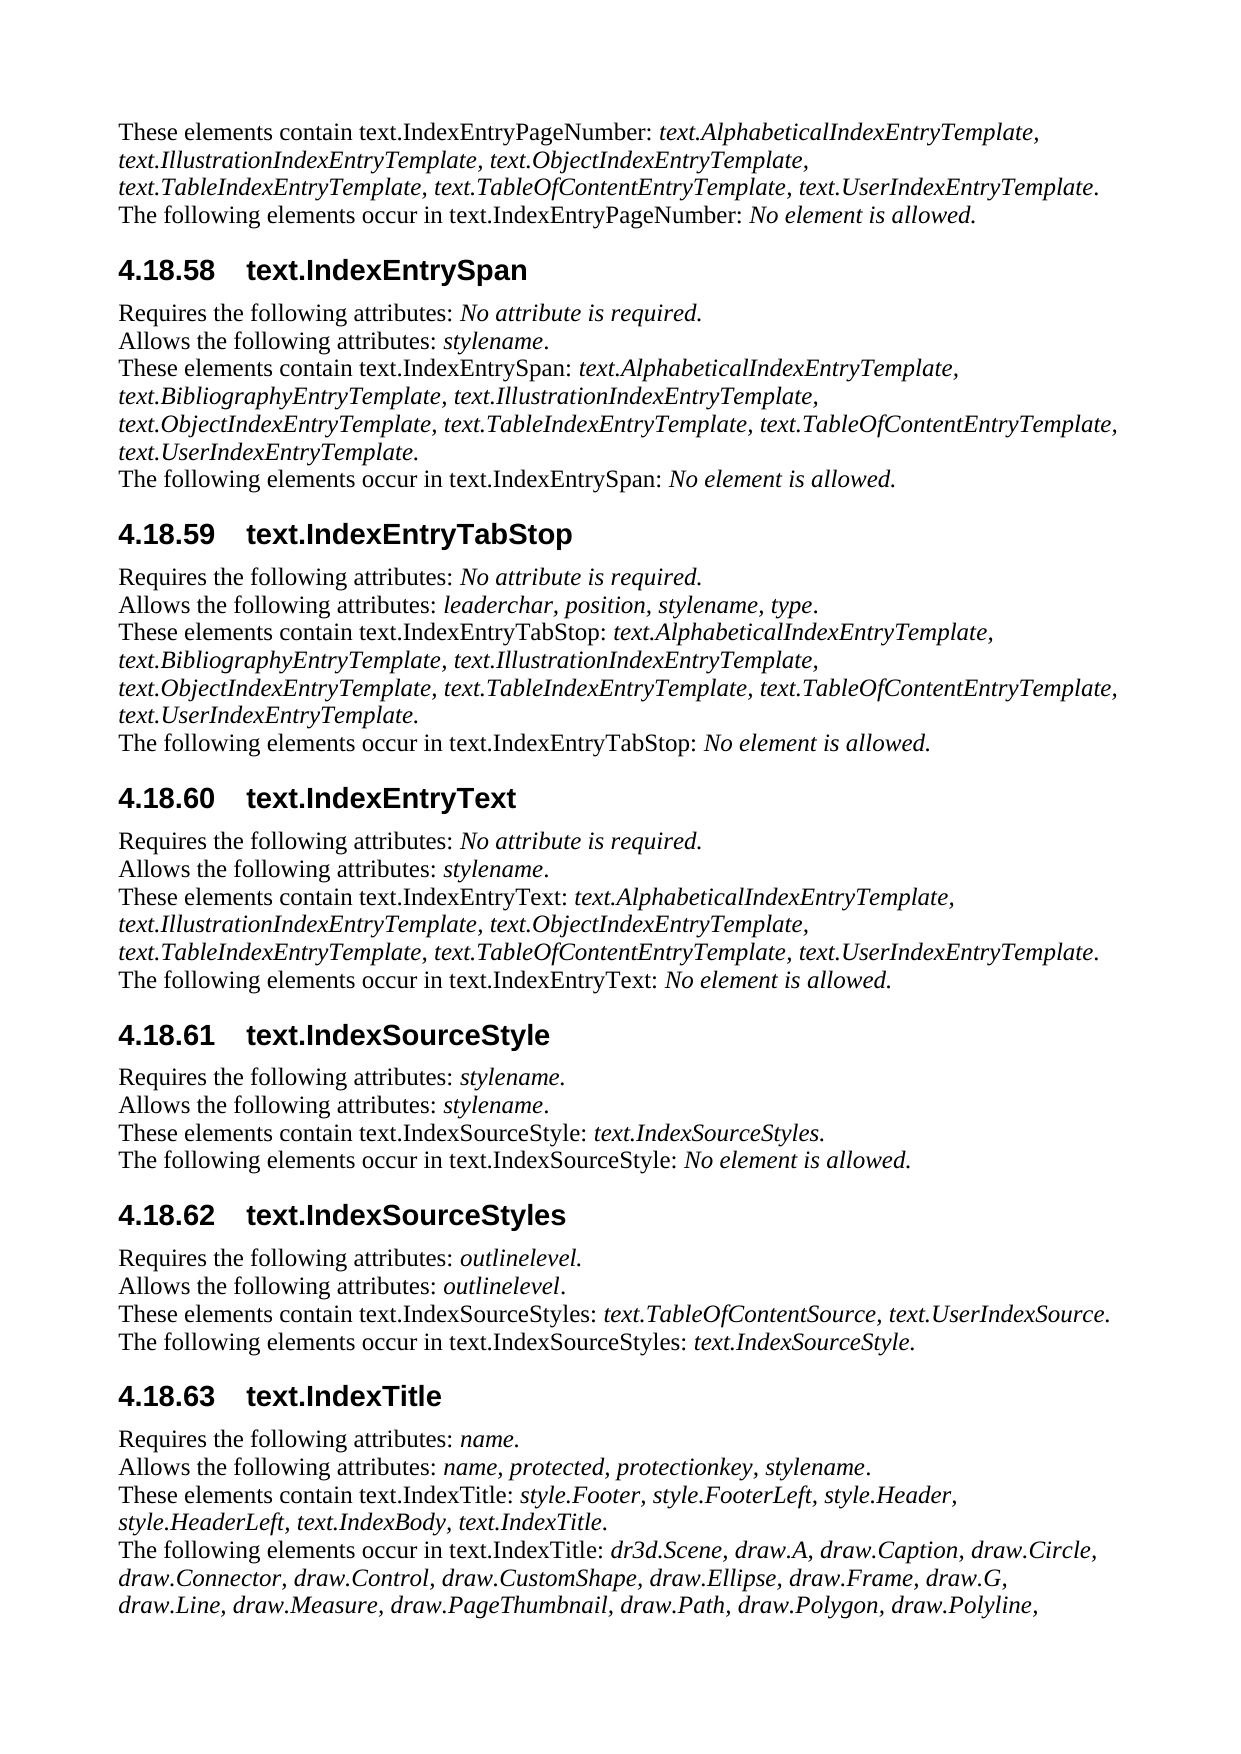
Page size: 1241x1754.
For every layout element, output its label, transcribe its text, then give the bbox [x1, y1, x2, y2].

text Allows the following attributes: name, protected, protectionkey, stylename. [118, 1453, 1122, 1481]
subtitle text.IndexEntryTabStop [118, 518, 1122, 551]
text The following elements occur in text.IndexSourceStyles: text.IndexSourceStyle. [118, 1328, 1122, 1355]
text Allows the following attributes: stylename. [118, 1091, 1122, 1119]
text Requires the following attributes: No attribute is required. [118, 299, 1122, 327]
subtitle text.IndexSourceStyle [118, 1018, 1122, 1051]
text The following elements occur in text.IndexEntryTabStop: No element is allowed. [118, 729, 1122, 757]
text These elements contain text.IndexEntrySpan: text.AlphabeticalIndexEntryTemplate, text.BibliographyEntryTemplate, text.IllustrationIndexEntryTemplate, text.ObjectIndexEntryTemplate, text.TableIndexEntryTemplate, text.TableOfContentEntryTemplate, text.UserIndexEntryTemplate. [118, 354, 1122, 465]
text The following elements occur in text.IndexSourceStyle: No element is allowed. [118, 1147, 1122, 1174]
subtitle text.IndexEntryText [118, 782, 1122, 815]
text These elements contain text.IndexTitle: style.Footer, style.FooterLeft, style.Header, style.HeaderLeft, text.IndexBody, text.IndexTitle. [118, 1481, 1122, 1536]
subtitle text.IndexSourceStyles [118, 1199, 1122, 1232]
text The following elements occur in text.IndexTitle: dr3d.Scene, draw.A, draw.Caption, draw.Circle, draw.Connector, draw.Control, draw.CustomShape, draw.Ellipse, draw.Frame, draw.G, draw.Line, draw.Measure, draw.PageThumbnail, draw.Path, draw.Polygon, draw.Polyline, [118, 1536, 1122, 1619]
text Requires the following attributes: No attribute is required. [118, 563, 1122, 591]
text Allows the following attributes: outlinelevel. [118, 1272, 1122, 1300]
text These elements contain text.IndexEntryText: text.AlphabeticalIndexEntryTemplate, text.IllustrationIndexEntryTemplate, text.ObjectIndexEntryTemplate, text.TableIndexEntryTemplate, text.TableOfContentEntryTemplate, text.UserIndexEntryTemplate. [118, 883, 1122, 966]
text Allows the following attributes: stylename. [118, 327, 1122, 354]
text These elements contain text.IndexEntryTabStop: text.AlphabeticalIndexEntryTemplate, text.BibliographyEntryTemplate, text.IllustrationIndexEntryTemplate, text.ObjectIndexEntryTemplate, text.TableIndexEntryTemplate, text.TableOfContentEntryTemplate, text.UserIndexEntryTemplate. [118, 618, 1122, 729]
text Allows the following attributes: leaderchar, position, stylename, type. [118, 591, 1122, 618]
text Requires the following attributes: stylename. [118, 1063, 1122, 1091]
text These elements contain text.IndexEntryPageNumber: text.AlphabeticalIndexEntryTemplate, text.IllustrationIndexEntryTemplate, text.ObjectIndexEntryTemplate, text.TableIndexEntryTemplate, text.TableOfContentEntryTemplate, text.UserIndexEntryTemplate. [118, 118, 1122, 201]
text These elements contain text.IndexSourceStyle: text.IndexSourceStyles. [118, 1119, 1122, 1147]
text The following elements occur in text.IndexEntrySpan: No element is allowed. [118, 465, 1122, 493]
text The following elements occur in text.IndexEntryPageNumber: No element is allowed. [118, 201, 1122, 229]
text Allows the following attributes: stylename. [118, 855, 1122, 883]
text Requires the following attributes: No attribute is required. [118, 827, 1122, 855]
text Requires the following attributes: name. [118, 1425, 1122, 1453]
text The following elements occur in text.IndexEntryText: No element is allowed. [118, 966, 1122, 993]
subtitle text.IndexTitle [118, 1380, 1122, 1413]
text These elements contain text.IndexSourceStyles: text.TableOfContentSource, text.UserIndexSource. [118, 1300, 1122, 1328]
text Requires the following attributes: outlinelevel. [118, 1244, 1122, 1272]
subtitle text.IndexEntrySpan [118, 254, 1122, 287]
